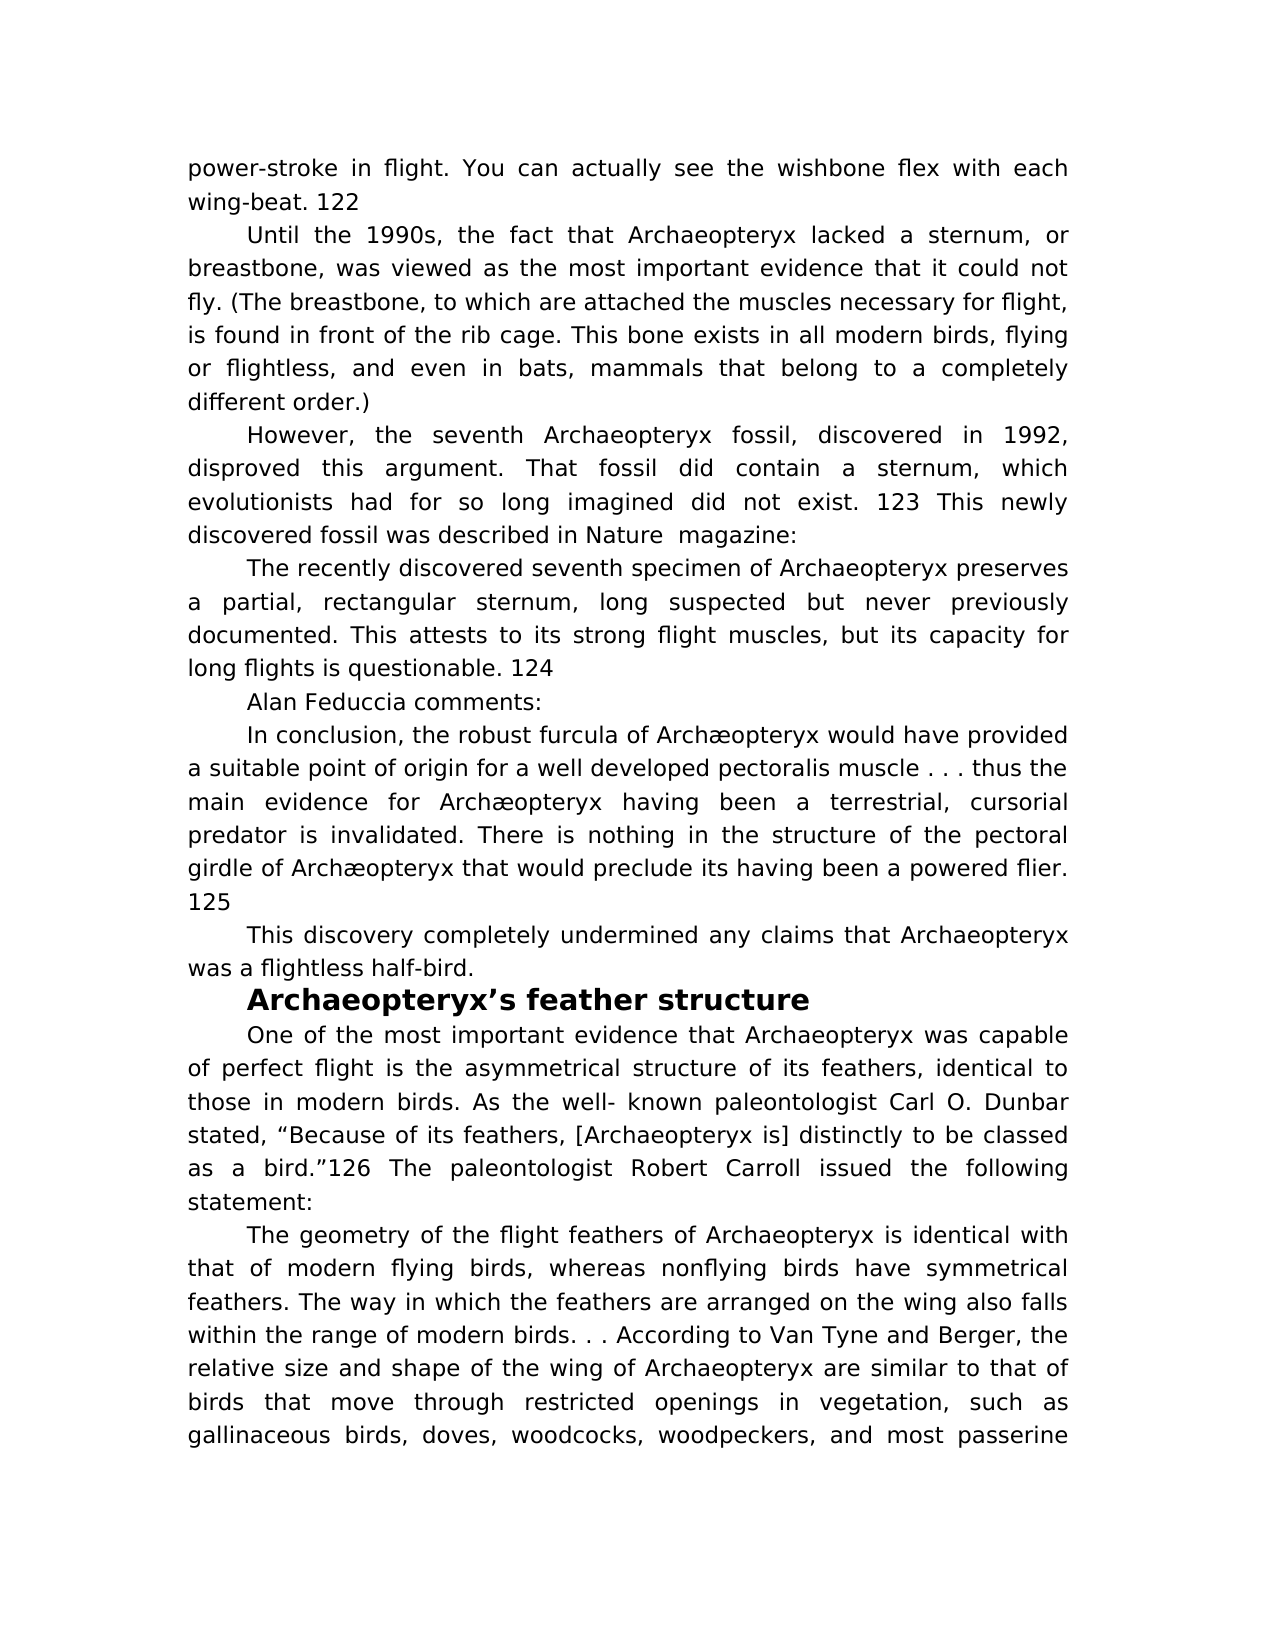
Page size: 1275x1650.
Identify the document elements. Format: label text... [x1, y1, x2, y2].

text Until the 1990s, the fact that Archaeopteryx lacked a sternum, or breastbone, was viewed as the most important evidence that it could not fly. (The breastbone, to which are attached the muscles necessary for flight, is found in front of the rib cage. This bone exists in all modern birds, flying or flightless, and even in bats, mammals that belong to a completely different order.) [187, 217, 1070, 417]
text One of the most important evidence that Archaeopteryx was capable of perfect flight is the asymmetrical structure of its feathers, identical to those in modern birds. As the well- known paleontologist Carl O. Dunbar stated, “Because of its feathers, [Archaeopteryx is] distinctly to be classed as a bird.”126 The paleontologist Robert Carroll issued the following statement: [187, 1017, 1070, 1217]
text In conclusion, the robust furcula of Archæopteryx would have provided a suitable point of origin for a well developed pectoralis muscle . . . thus the main evidence for Archæopteryx having been a terrestrial, cursorial predator is invalidated. There is nothing in the structure of the pectoral girdle of Archæopteryx that would preclude its having been a powered flier. 125 [187, 717, 1070, 917]
text Archaeopteryx’s feather structure [187, 983, 1070, 1017]
text However, the seventh Archaeopteryx fossil, discovered in 1992, disproved this argument. That fossil did contain a sternum, which evolutionists had for so long imagined did not exist. 123 This newly discovered fossil was described in Nature magazine: [187, 417, 1070, 550]
text The recently discovered seventh specimen of Archaeopteryx preserves a partial, rectangular sternum, long suspected but never previously documented. This attests to its strong flight muscles, but its capacity for long flights is questionable. 124 [187, 550, 1070, 683]
text power-stroke in flight. You can actually see the wishbone flex with each wing-beat. 122 [187, 150, 1070, 217]
text This discovery completely undermined any claims that Archaeopteryx was a flightless half-bird. [187, 917, 1070, 983]
text The geometry of the flight feathers of Archaeopteryx is identical with that of modern flying birds, whereas nonflying birds have symmetrical feathers. The way in which the feathers are arranged on the wing also falls within the range of modern birds. . . According to Van Tyne and Berger, the relative size and shape of the wing of Archaeopteryx are similar to that of birds that move through restricted openings in vegetation, such as gallinaceous birds, doves, woodcocks, woodpeckers, and most passerine [187, 1217, 1070, 1450]
text Alan Feduccia comments: [187, 683, 1070, 717]
